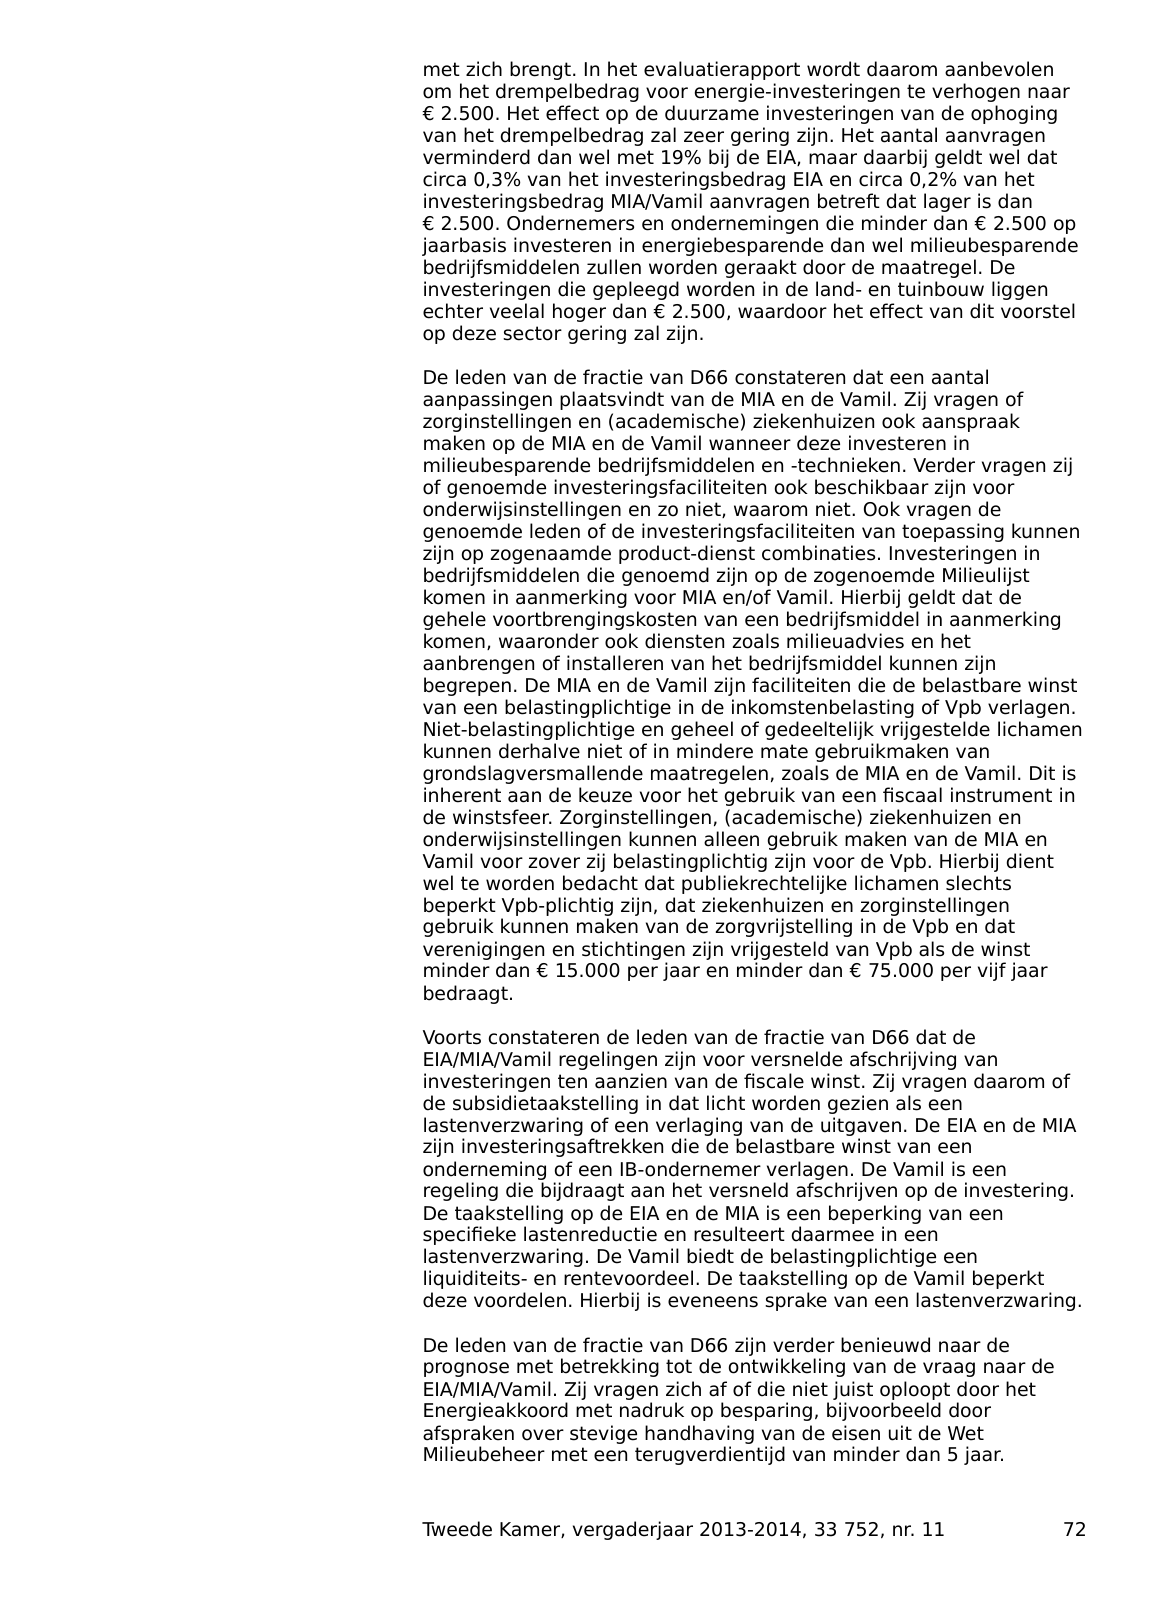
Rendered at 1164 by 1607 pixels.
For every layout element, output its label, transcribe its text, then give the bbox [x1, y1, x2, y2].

text De leden van de fractie van D66 constateren dat een aantal aanpassingen plaatsvindt van de MIA en de Vamil. Zij vragen of zorginstellingen en (academische) ziekenhuizen ook aanspraak maken op de MIA en de Vamil wanneer deze investeren in milieubesparende bedrijfsmiddelen en -technieken. Verder vragen zij of genoemde investeringsfaciliteiten ook beschikbaar zijn voor onderwijsinstellingen en zo niet, waarom niet. Ook vragen de genoemde leden of de investeringsfaciliteiten van toepassing kunnen zijn op zogenaamde product-dienst combinaties. Investeringen in bedrijfsmiddelen die genoemd zijn op de zogenoemde Milieulijst komen in aanmerking voor MIA en/of Vamil. Hierbij geldt dat de gehele voortbrengingskosten van een bedrijfsmiddel in aanmerking komen, waaronder ook diensten zoals milieuadvies en het aanbrengen of installeren van het bedrijfsmiddel kunnen zijn begrepen. De MIA en de Vamil zijn faciliteiten die de belastbare winst van een belastingplichtige in de inkomstenbelasting of Vpb verlagen. Niet-belastingplichtige en geheel of gedeeltelijk vrijgestelde lichamen kunnen derhalve niet of in mindere mate gebruikmaken van grondslagversmallende maatregelen, zoals de MIA en de Vamil. Dit is inherent aan de keuze voor het gebruik van een fiscaal instrument in de winstsfeer. Zorginstellingen, (academische) ziekenhuizen en onderwijsinstellingen kunnen alleen gebruik maken van de MIA en Vamil voor zover zij belastingplichtig zijn voor de Vpb. Hierbij dient wel te worden bedacht dat publiekrechtelijke lichamen slechts beperkt Vpb-plichtig zijn, dat ziekenhuizen en zorginstellingen gebruik kunnen maken van de zorgvrijstelling in de Vpb en dat verenigingen en stichtingen zijn vrijgesteld van Vpb als de winst minder dan € 15.000 per jaar en minder dan € 75.000 per vijf jaar bedraagt. [422, 367, 1087, 1004]
text met zich brengt. In het evaluatierapport wordt daarom aanbevolen om het drempelbedrag voor energie-investeringen te verhogen naar € 2.500. Het effect op de duurzame investeringen van de ophoging van het drempelbedrag zal zeer gering zijn. Het aantal aanvragen verminderd dan wel met 19% bij de EIA, maar daarbij geldt wel dat circa 0,3% van het investeringsbedrag EIA en circa 0,2% van het investeringsbedrag MIA/Vamil aanvragen betreft dat lager is dan € 2.500. Ondernemers en ondernemingen die minder dan € 2.500 op jaarbasis investeren in energiebesparende dan wel milieubesparende bedrijfsmiddelen zullen worden geraakt door de maatregel. De investeringen die gepleegd worden in de land- en tuinbouw liggen echter veelal hoger dan € 2.500, waardoor het effect van dit voorstel op deze sector gering zal zijn. [422, 59, 1087, 345]
text De leden van de fractie van D66 zijn verder benieuwd naar de prognose met betrekking tot de ontwikkeling van de vraag naar de EIA/MIA/Vamil. Zij vragen zich af of die niet juist oploopt door het Energieakkoord met nadruk op besparing, bijvoorbeeld door afspraken over stevige handhaving van de eisen uit de Wet Milieubeheer met een terugverdientijd van minder dan 5 jaar. [422, 1334, 1087, 1466]
text Voorts constateren de leden van de fractie van D66 dat de EIA/MIA/Vamil regelingen zijn voor versnelde afschrijving van investeringen ten aanzien van de fiscale winst. Zij vragen daarom of de subsidietaakstelling in dat licht worden gezien als een lastenverzwaring of een verlaging van de uitgaven. De EIA en de MIA zijn investeringsaftrekken die de belastbare winst van een onderneming of een IB-ondernemer verlagen. De Vamil is een regeling die bijdraagt aan het versneld afschrijven op de investering. De taakstelling op de EIA en de MIA is een beperking van een specifieke lastenreductie en resulteert daarmee in een lastenverzwaring. De Vamil biedt de belastingplichtige een liquiditeits- en rentevoordeel. De taakstelling op de Vamil beperkt deze voordelen. Hierbij is eveneens sprake van een lastenverzwaring. [422, 1027, 1087, 1312]
